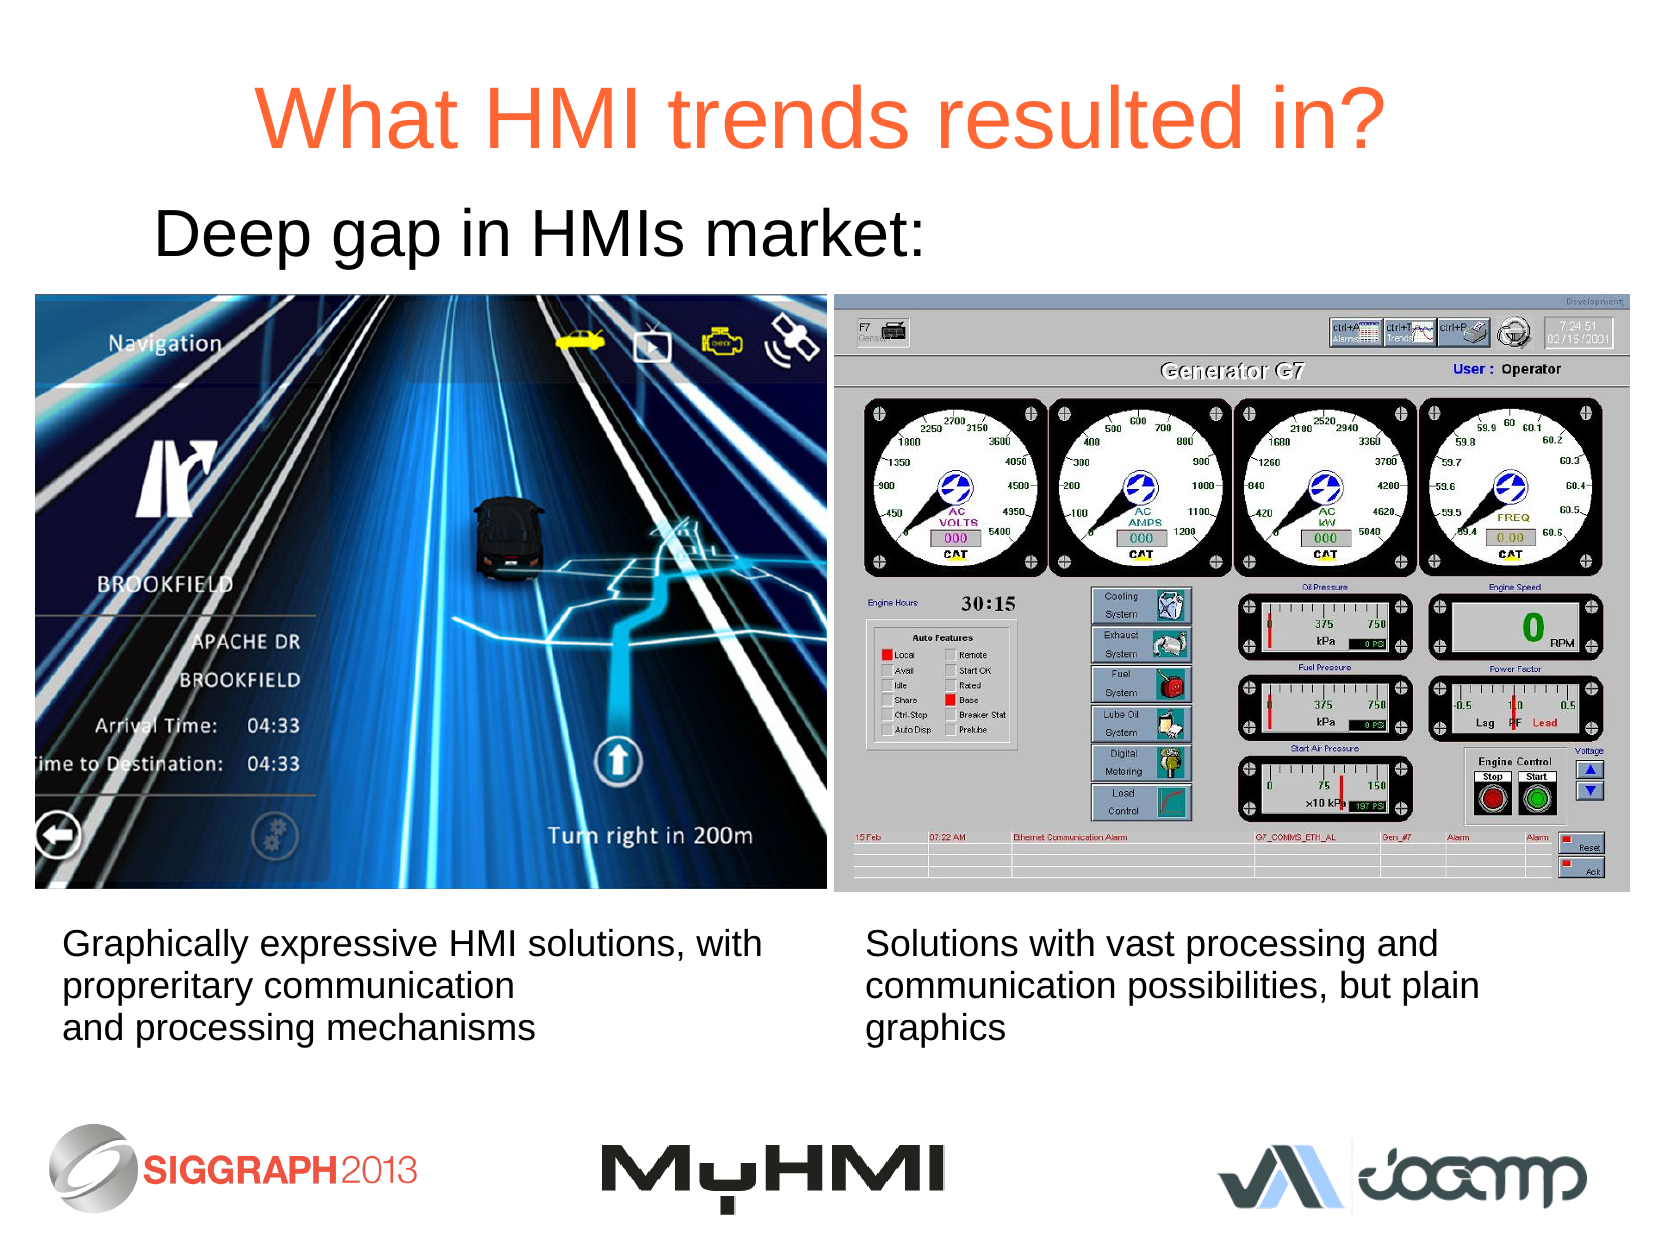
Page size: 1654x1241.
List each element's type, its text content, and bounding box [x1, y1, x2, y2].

picture [1215, 1139, 1587, 1215]
text_box Graphically expressive HMI solutions, with propreritary communication and processing mechanisms [47, 915, 815, 1093]
list Deep gap in HMIs market: [82, 195, 1538, 260]
picture [602, 1145, 945, 1215]
picture [35, 294, 827, 889]
title What HMI trends resulted in? [68, 49, 1576, 188]
picture [834, 294, 1630, 892]
text_box Solutions with vast processing and communication possibilities, but plain graphics [850, 915, 1630, 1057]
picture [45, 1122, 421, 1215]
